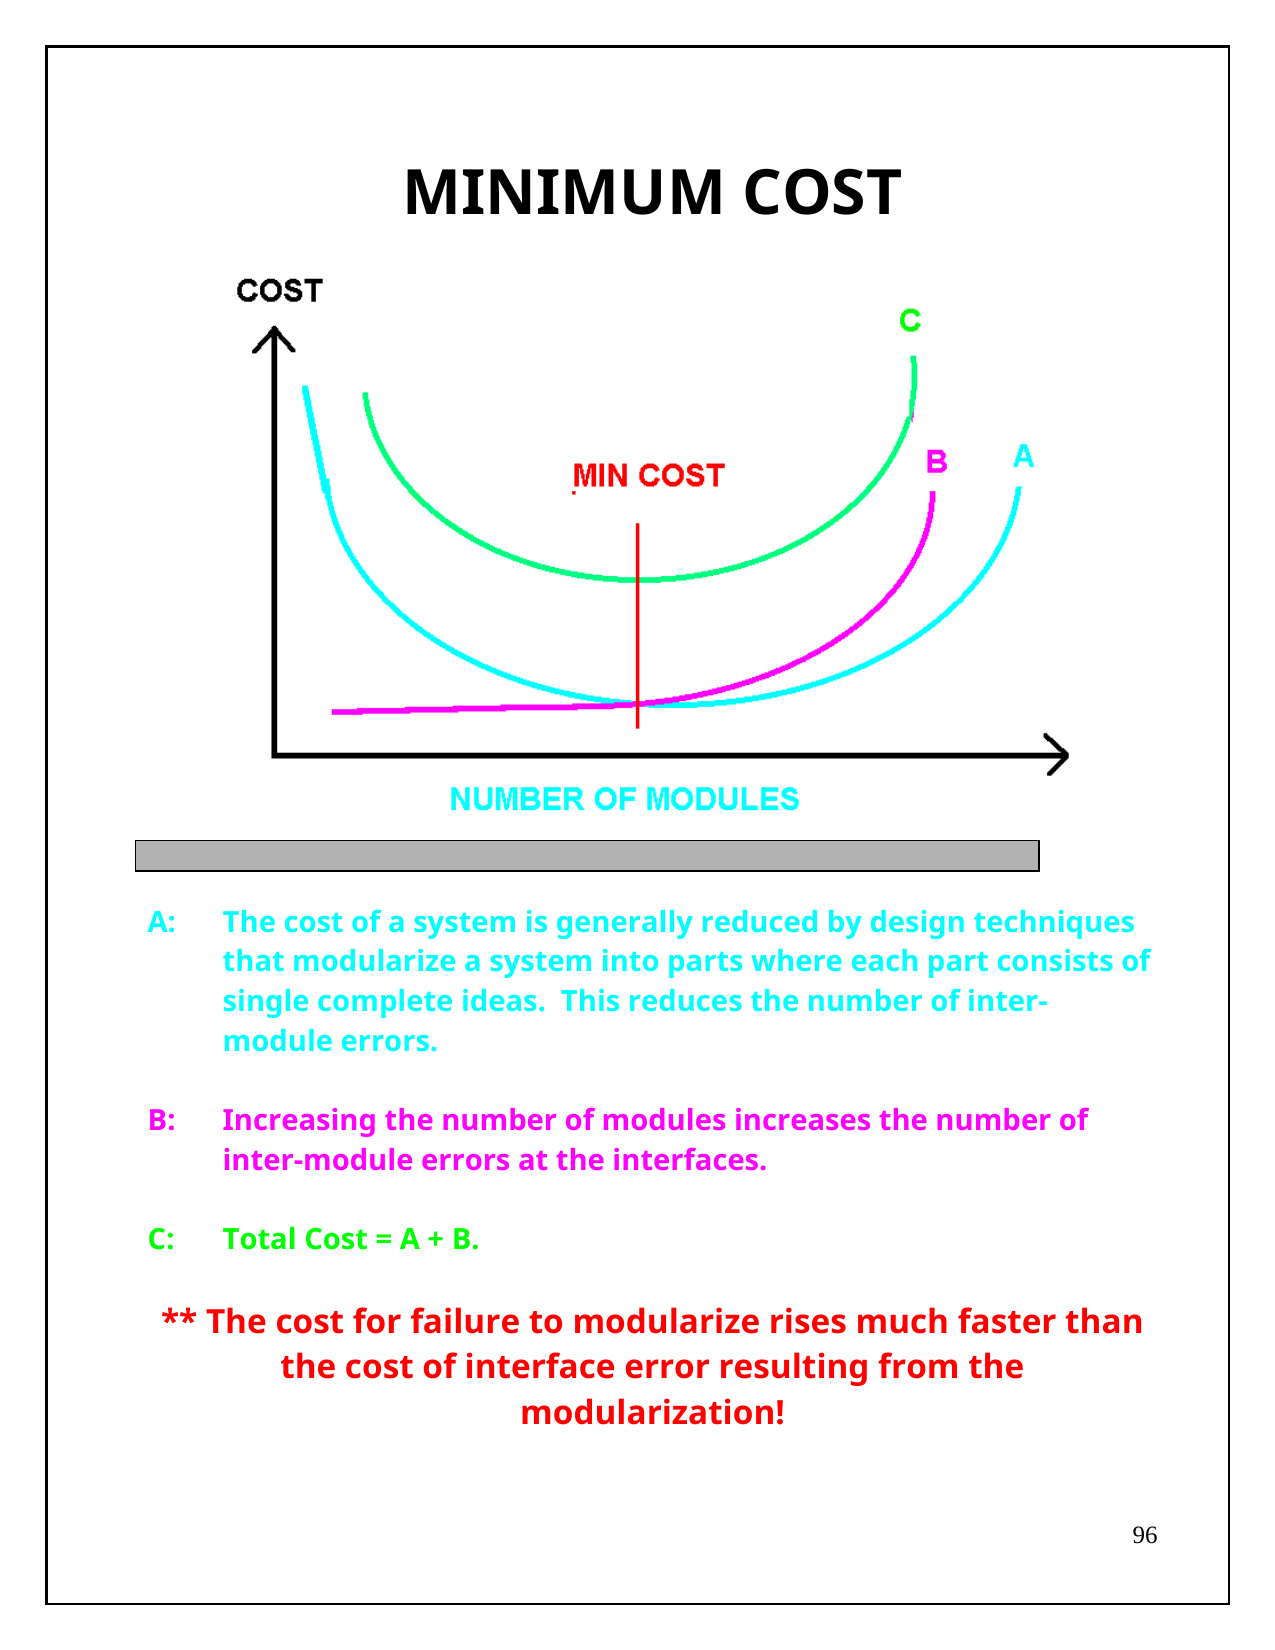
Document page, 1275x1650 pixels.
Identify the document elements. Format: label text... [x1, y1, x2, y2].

text ** The cost for failure to modularize rises much faster than the cost of interface error resulting from the modularization! [147, 1298, 1158, 1434]
text C: Total Cost = A + B. [147, 1218, 1158, 1258]
text A: The cost of a system is generally reduced by design techniques that modularize a system into parts where each part consists of single complete ideas. This reduces the number of inter-module errors. [147, 901, 1158, 1059]
text B: Increasing the number of modules increases the number of inter-module errors at the interfaces. [147, 1099, 1158, 1179]
text MINIMUM COST [147, 147, 1158, 232]
table_header [136, 841, 1038, 870]
